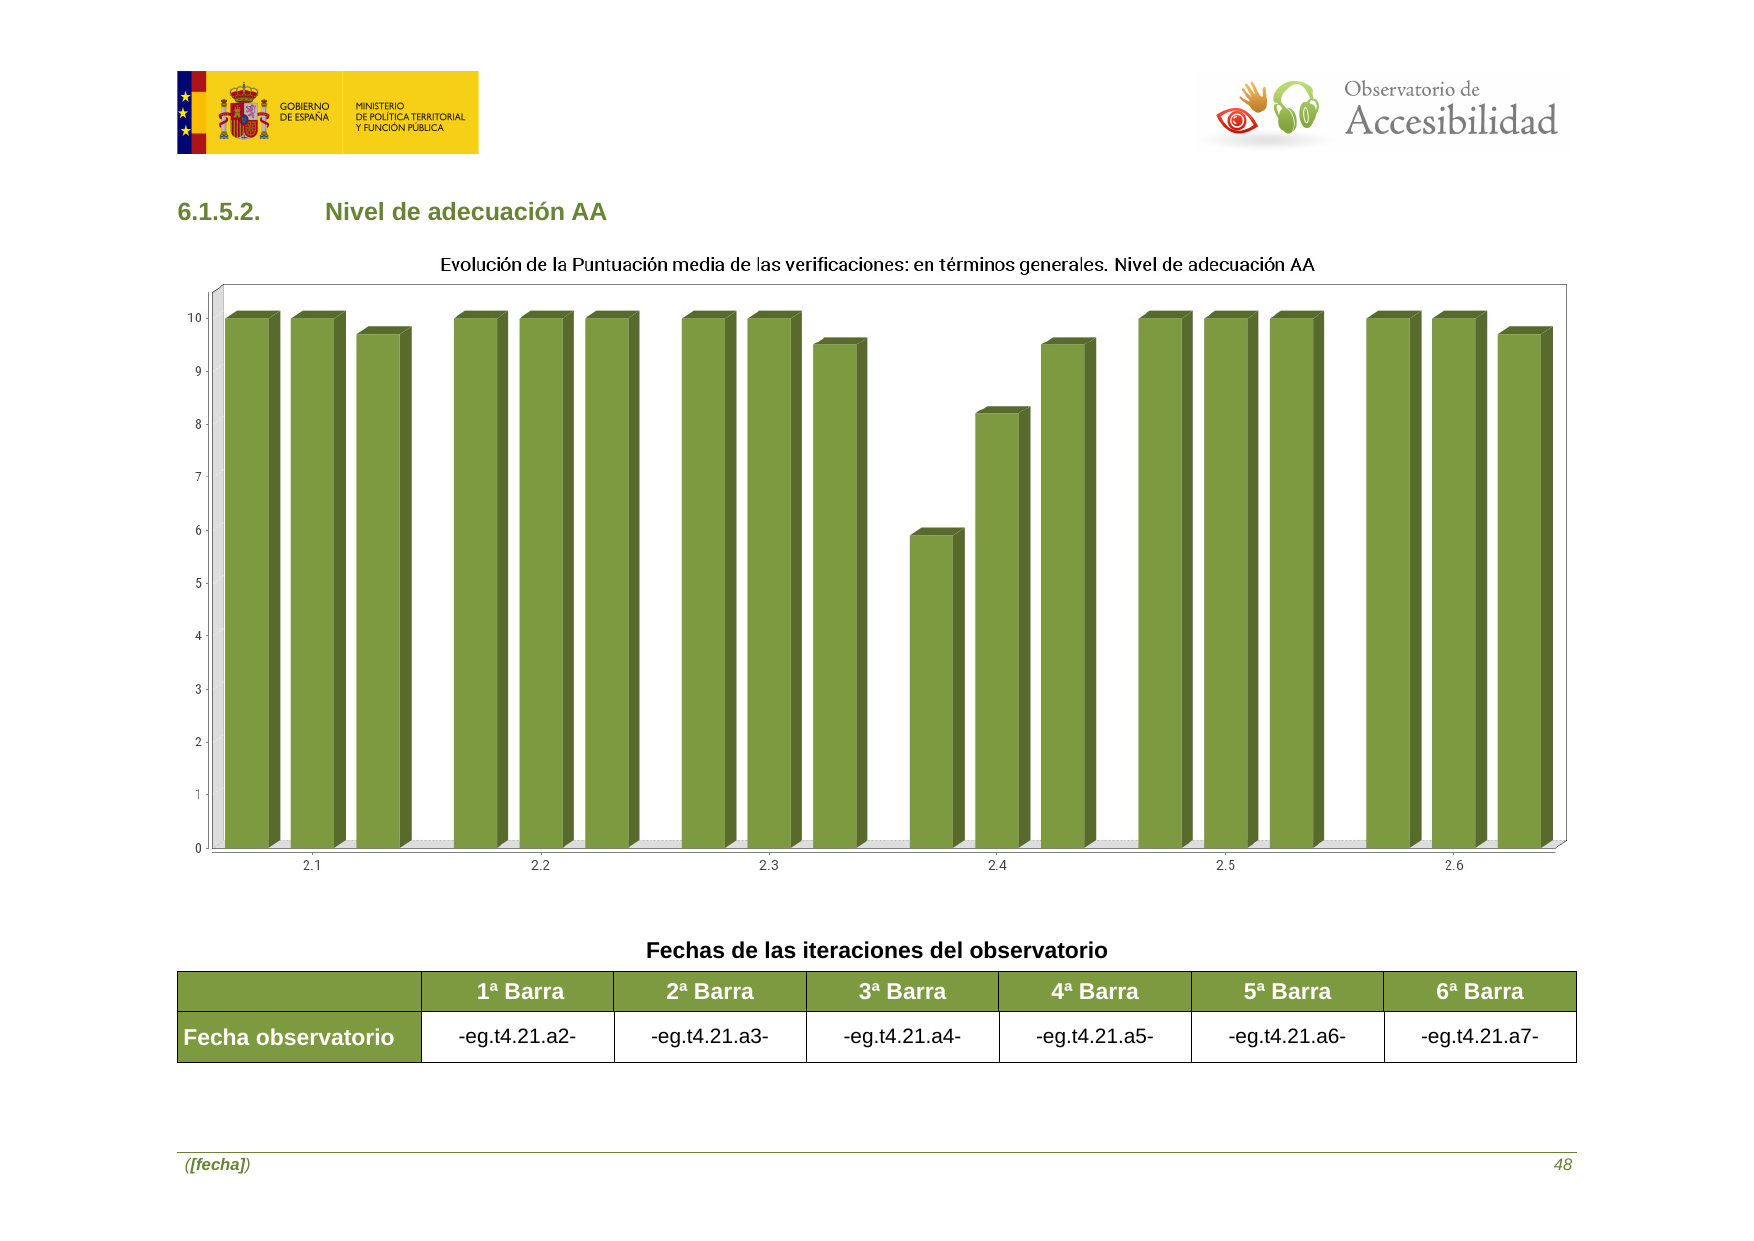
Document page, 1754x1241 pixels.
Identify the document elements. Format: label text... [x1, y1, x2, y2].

table_cell -eg.t4.21.a2- [422, 1012, 614, 1062]
table_cell -eg.t4.21.a7- [1385, 1012, 1576, 1062]
table_header 4ª Barra [999, 972, 1191, 1011]
table_cell -eg.t4.21.a3- [615, 1012, 806, 1062]
picture [177, 253, 1577, 879]
table_header 1ª Barra [422, 972, 613, 1011]
table_header 5ª Barra [1192, 972, 1383, 1011]
table_cell -eg.t4.21.a5- [1000, 1012, 1191, 1062]
table_cell -eg.t4.21.a6- [1192, 1012, 1384, 1062]
table_header 3ª Barra [807, 972, 998, 1011]
text Fechas de las iteraciones del observatorio [177, 937, 1577, 963]
table_cell -eg.t4.21.a4- [807, 1012, 999, 1062]
table_header [178, 972, 421, 1011]
table_header 6ª Barra [1384, 972, 1576, 1011]
picture [1196, 72, 1572, 154]
picture [177, 71, 479, 154]
table_header 2ª Barra [614, 972, 806, 1011]
table_cell Fecha observatorio [178, 1012, 421, 1062]
subtitle Nivel de adecuación AA [177, 197, 1577, 226]
